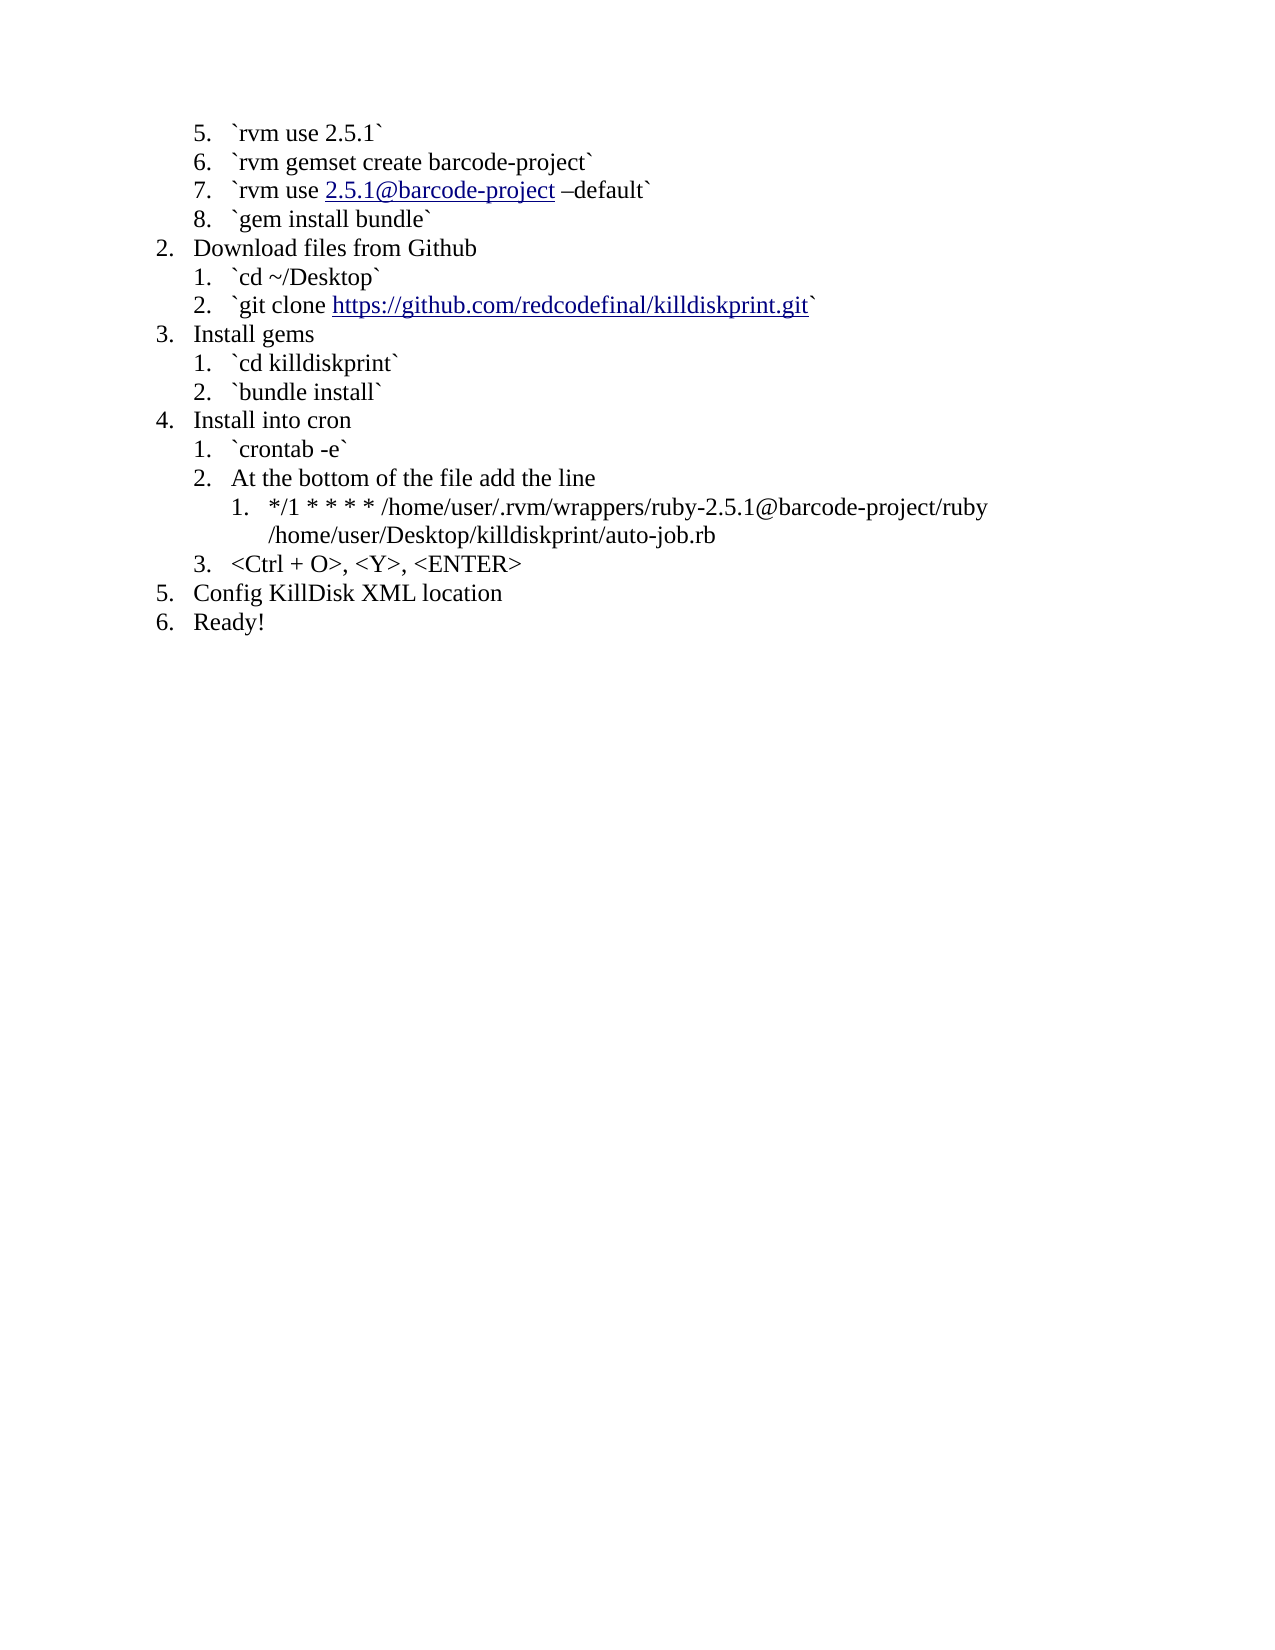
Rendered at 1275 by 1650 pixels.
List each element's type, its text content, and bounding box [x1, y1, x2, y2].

list `rvm gemset create barcode-project` [193, 147, 1157, 176]
list At the bottom of the file add the line [193, 463, 1157, 492]
list */1 * * * * /home/user/.rvm/wrappers/ruby-2.5.1@barcode-project/ruby /home/user/Desktop/killdiskprint/auto-job.rb [231, 492, 1157, 549]
list `rvm use 2.5.1` [193, 118, 1157, 147]
list Install gems [156, 319, 1157, 348]
list `crontab -e` [193, 434, 1157, 463]
list `rvm use 2.5.1@barcode-project –default` [193, 176, 1157, 204]
list <Ctrl + O>, <Y>, <ENTER> [193, 549, 1157, 578]
list Config KillDisk XML location [156, 578, 1157, 607]
list `bundle install` [193, 377, 1157, 406]
list `cd ~/Desktop` [193, 262, 1157, 291]
list `git clone https://github.com/redcodefinal/killdiskprint.git` [193, 291, 1157, 319]
list Download files from Github [156, 233, 1157, 262]
list Ready! [156, 607, 1157, 636]
list `gem install bundle` [193, 204, 1157, 233]
list Install into cron [156, 406, 1157, 434]
list `cd killdiskprint` [193, 348, 1157, 377]
